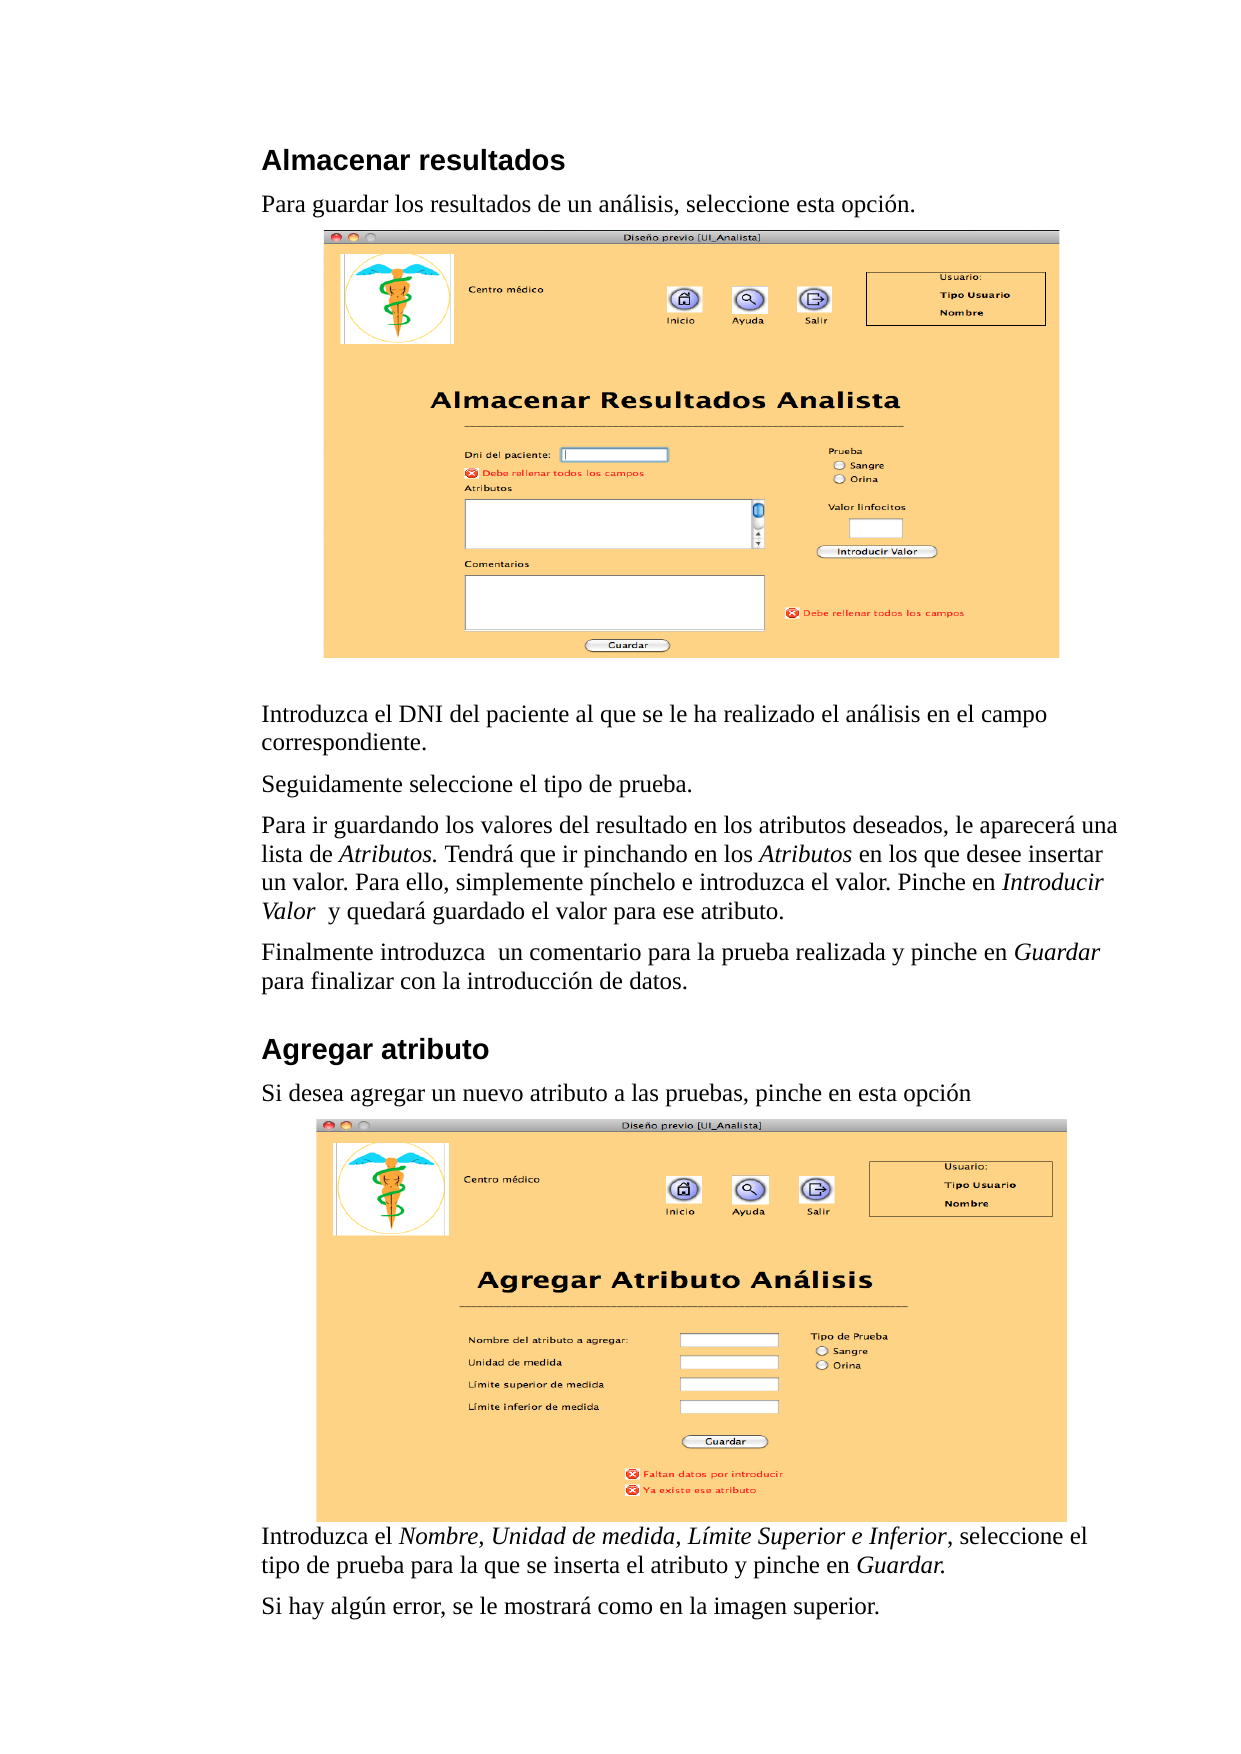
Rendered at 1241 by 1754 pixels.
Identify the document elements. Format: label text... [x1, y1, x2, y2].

text Si hay algún error, se le mostrará como en la imagen superior. [261, 1591, 1122, 1620]
text Si desea agregar un nuevo atributo a las pruebas, pinche en esta opción [261, 1078, 1122, 1107]
picture [316, 1119, 1067, 1522]
subtitle Agregar atributo [261, 1032, 1122, 1066]
text Introduzca el Nombre, Unidad de medida, Límite Superior e Inferior, seleccione el tipo de prueba para la que se inserta el atributo y pinche en Guardar. [261, 1522, 1122, 1579]
text Introduzca el DNI del paciente al que se le ha realizado el análisis en el campo correspondiente. [261, 699, 1122, 756]
text Seguidamente seleccione el tipo de prueba. [261, 769, 1122, 797]
text Para guardar los resultados de un análisis, seleccione esta opción. [261, 189, 1122, 218]
subtitle Almacenar resultados [261, 143, 1122, 177]
picture [323, 230, 1060, 658]
text Finalmente introduzca un comentario para la prueba realizada y pinche en Guardar para finalizar con la introducción de datos. [261, 937, 1122, 995]
text Para ir guardando los valores del resultado en los atributos deseados, le aparecerá una lista de Atributos. Tendrá que ir pinchando en los Atributos en los que desee insertar un valor. Para ello, simplemente pínchelo e introduzca el valor. Pinche en Introducir Valor y quedará guardado el valor para ese atributo. [261, 810, 1122, 925]
